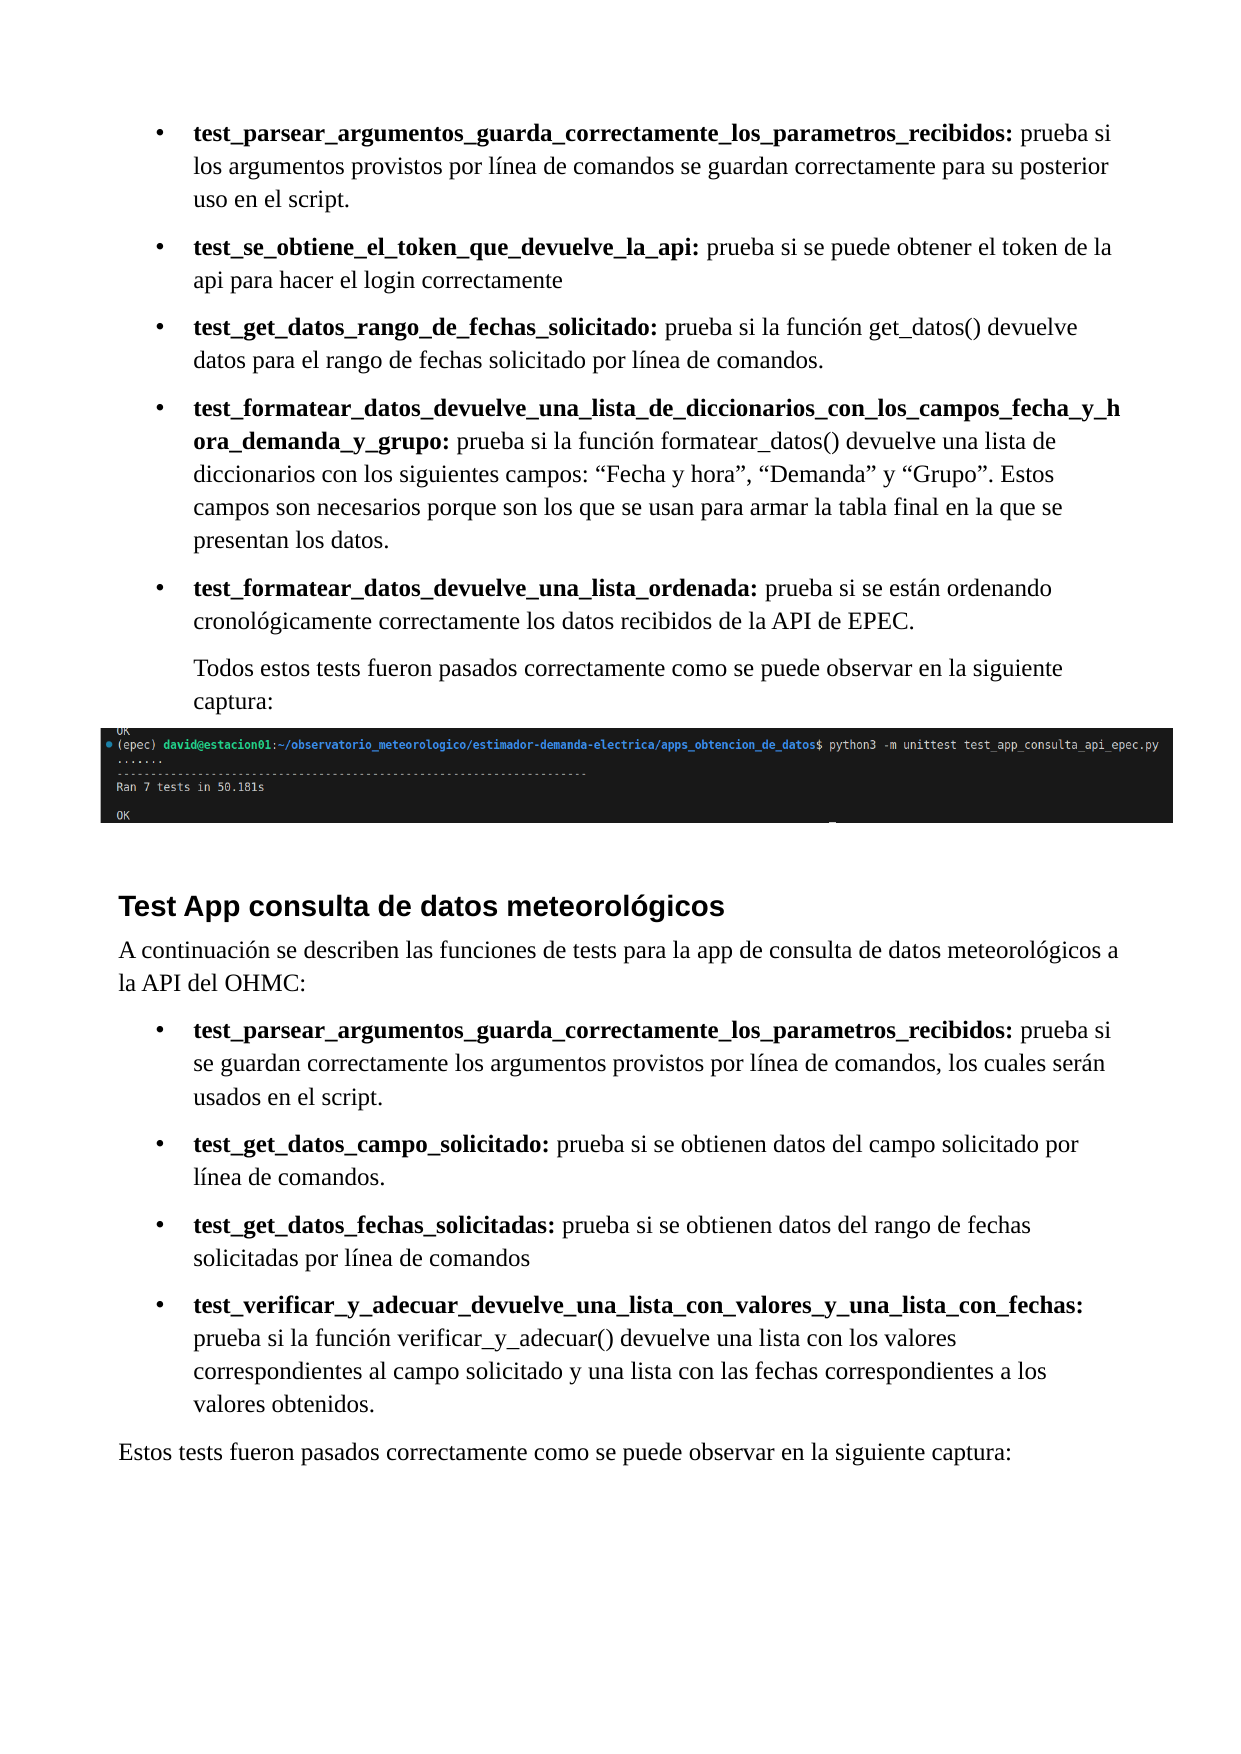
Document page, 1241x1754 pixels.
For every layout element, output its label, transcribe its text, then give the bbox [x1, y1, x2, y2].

list test_formatear_datos_devuelve_una_lista_ordenada: prueba si se están ordenando cronológicamente correctamente los datos recibidos de la API de EPEC. [156, 573, 1122, 634]
list test_parsear_argumentos_guarda_correctamente_los_parametros_recibidos: prueba si se guardan correctamente los argumentos provistos por línea de comandos, los cuales serán usados en el script. [156, 1016, 1122, 1110]
list Todos estos tests fueron pasados correctamente como se puede observar en la siguiente captura: [156, 653, 1122, 715]
list test_formatear_datos_devuelve_una_lista_de_diccionarios_con_los_campos_fecha_y_hora_demanda_y_grupo: prueba si la función formatear_datos() devuelve una lista de diccionarios con los siguientes campos: “Fecha y hora”, “Demanda” y “Grupo”. Estos campos son necesarios porque son los que se usan para armar la tabla final en la que se presentan los datos. [156, 393, 1122, 554]
text Estos tests fueron pasados correctamente como se puede observar en la siguiente captura: [118, 1437, 1122, 1466]
list test_get_datos_fechas_solicitadas: prueba si se obtienen datos del rango de fechas solicitadas por línea de comandos [156, 1210, 1122, 1272]
list test_verificar_y_adecuar_devuelve_una_lista_con_valores_y_una_lista_con_fechas: prueba si la función verificar_y_adecuar() devuelve una lista con los valores correspondientes al campo solicitado y una lista con las fechas correspondientes a los valores obtenidos. [156, 1290, 1122, 1418]
list test_parsear_argumentos_guarda_correctamente_los_parametros_recibidos: prueba si los argumentos provistos por línea de comandos se guardan correctamente para su posterior uso en el script. [156, 118, 1122, 213]
text A continuación se describen las funciones de tests para la app de consulta de datos meteorológicos a la API del OHMC: [118, 935, 1122, 997]
subtitle Test App consulta de datos meteorológicos [118, 889, 1122, 922]
list test_get_datos_campo_solicitado: prueba si se obtienen datos del campo solicitado por línea de comandos. [156, 1129, 1122, 1191]
picture [100, 802, 1173, 823]
list test_se_obtiene_el_token_que_devuelve_la_api: prueba si se puede obtener el token de la api para hacer el login correctamente [156, 232, 1122, 293]
list test_get_datos_rango_de_fechas_solicitado: prueba si la función get_datos() devuelve datos para el rango de fechas solicitado por línea de comandos. [156, 312, 1122, 374]
